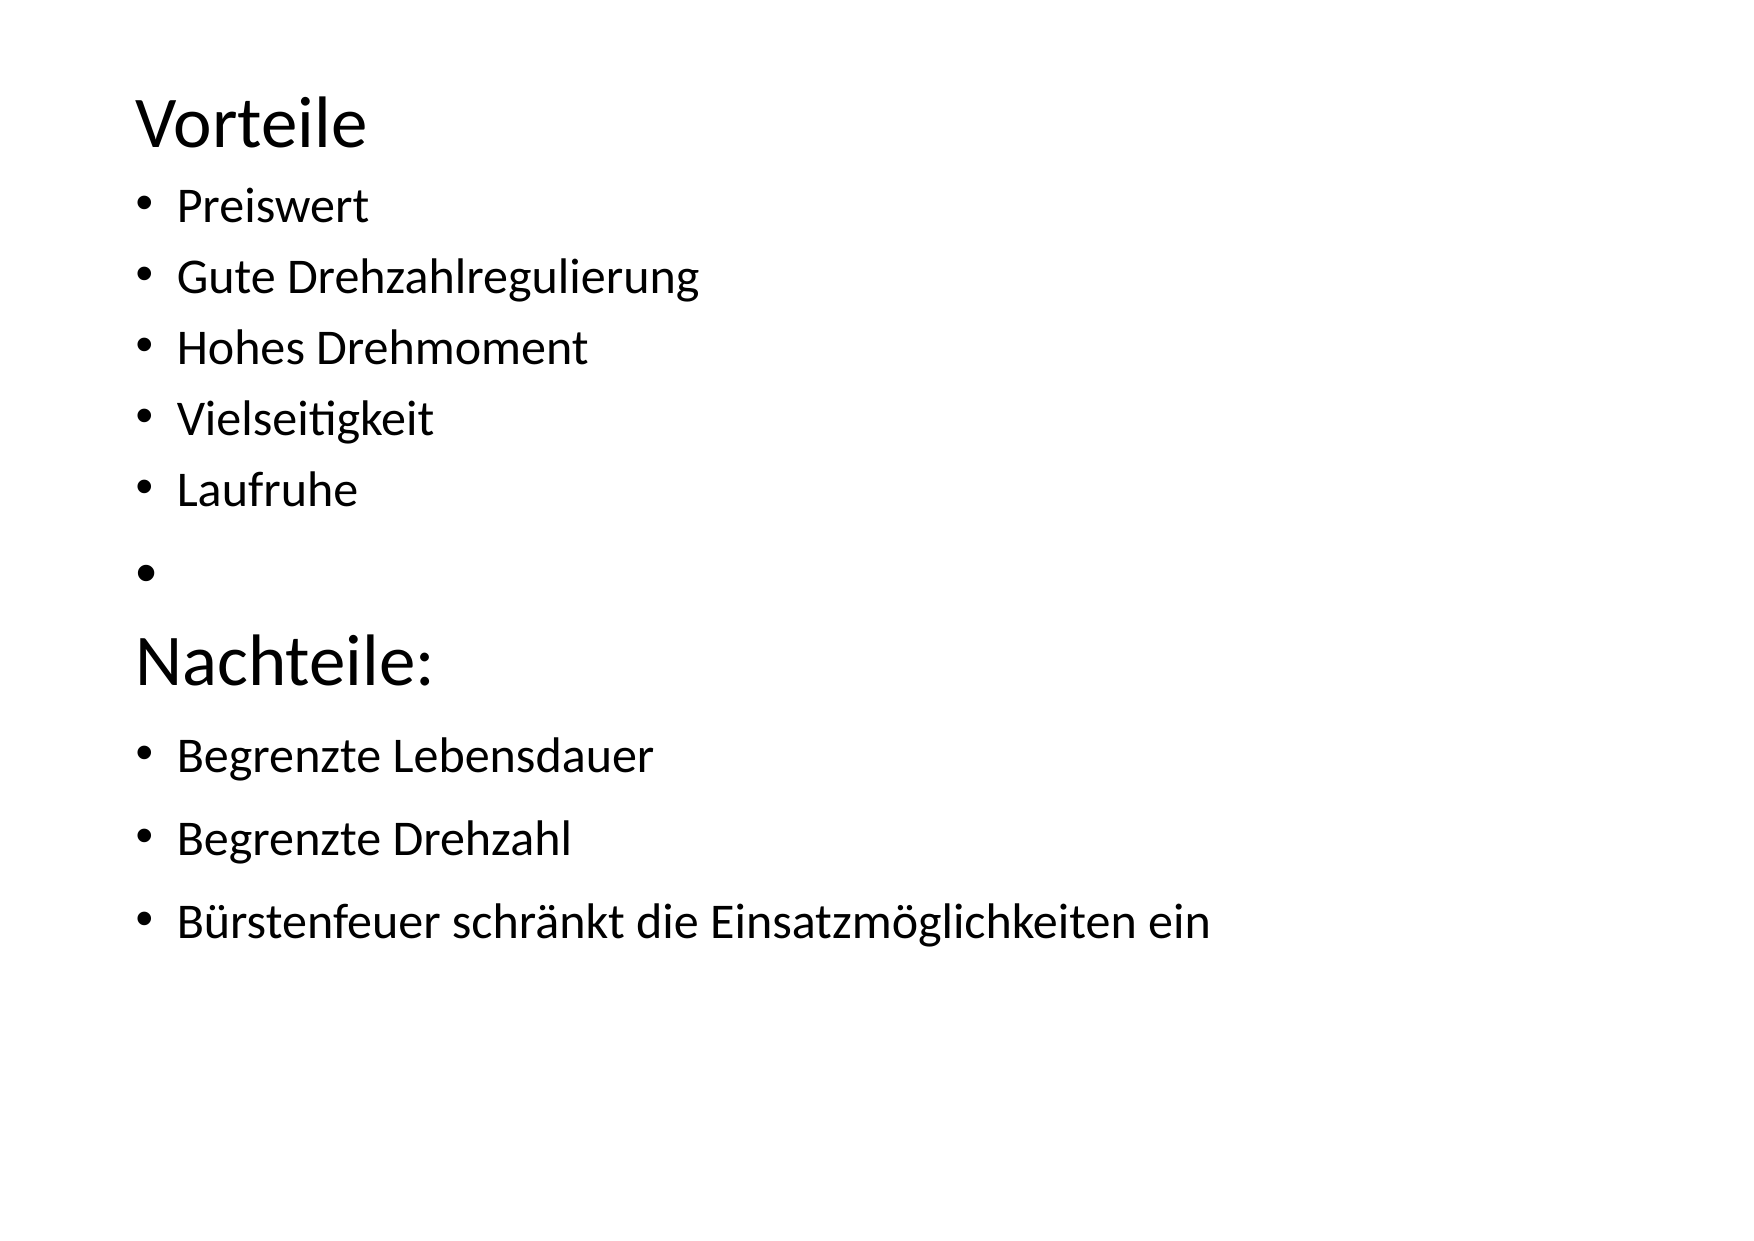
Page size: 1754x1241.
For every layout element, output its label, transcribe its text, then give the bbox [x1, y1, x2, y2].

list Vorteile Preiswert Gute Drehzahlregulierung Hohes Drehmoment Vielseitigkeit Laufruhe Nachteile: Begrenzte Lebensdauer Begrenzte Drehzahl Bürstenfeuer schränkt die Einsatzmöglichkeiten ein [120, 84, 1634, 1156]
